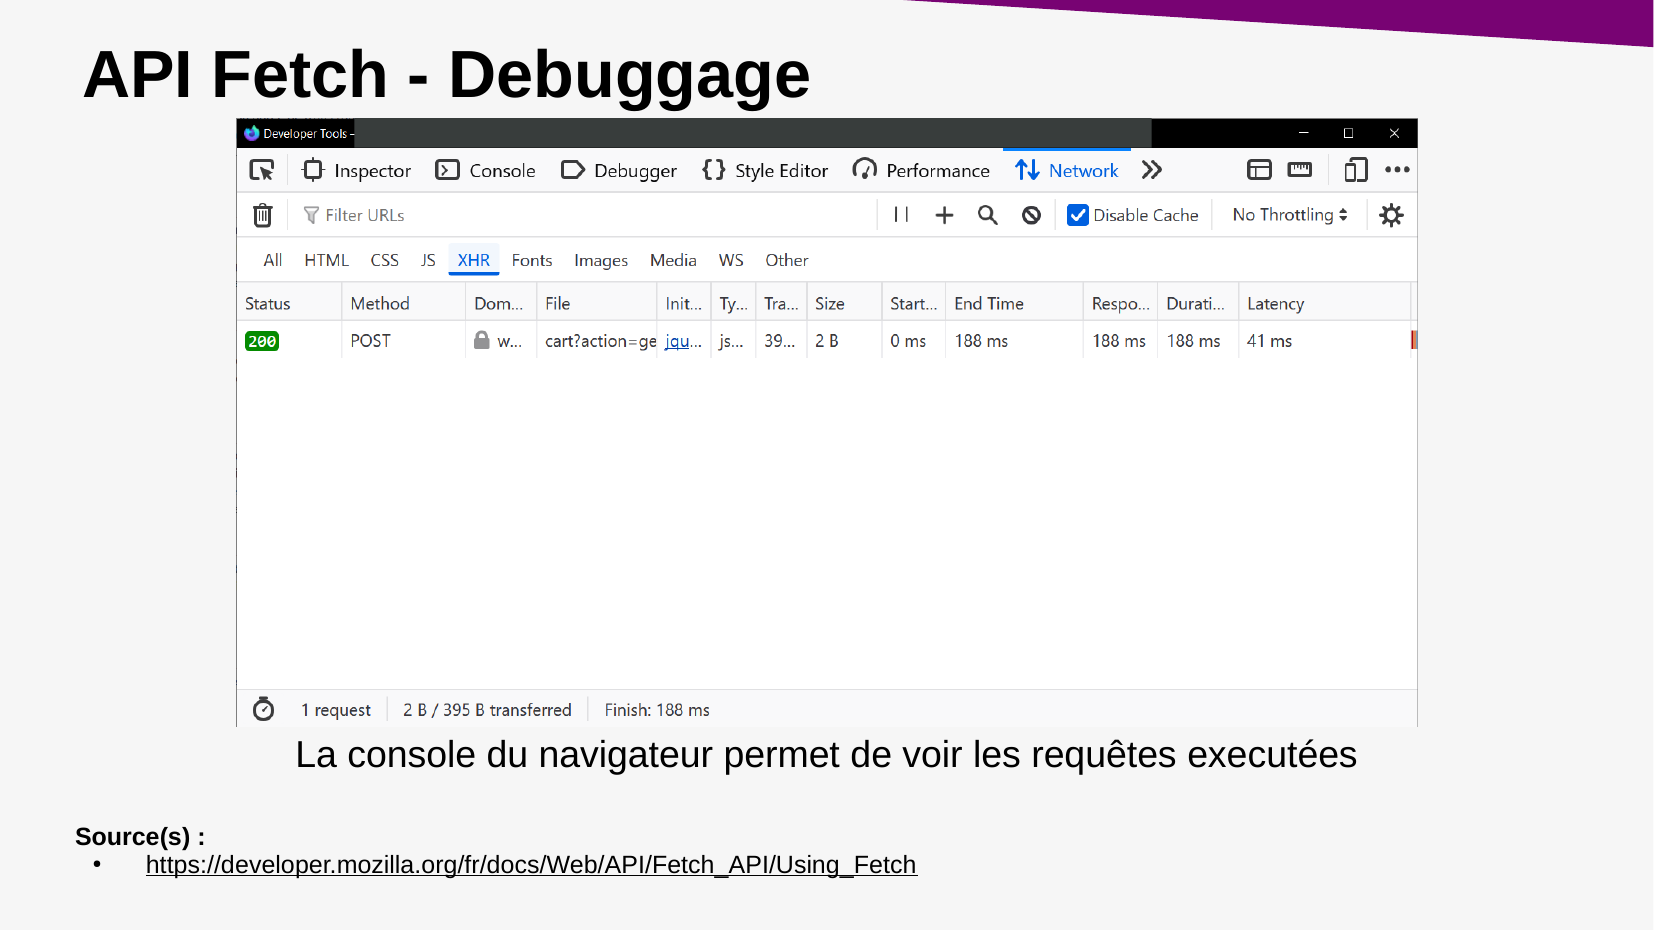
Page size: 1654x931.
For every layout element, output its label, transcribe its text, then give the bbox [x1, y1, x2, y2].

title API Fetch - Debuggage [82, 37, 1571, 114]
text_box Source(s) : https://developer.mozilla.org/fr/docs/Web/API/Fetch_API/Using_Fetch [60, 815, 1546, 929]
text_box [354, 118, 1152, 148]
picture [236, 118, 1418, 726]
text_box [903, 0, 1654, 48]
text_box La console du navigateur permet de voir les requêtes executées [216, 726, 1438, 784]
